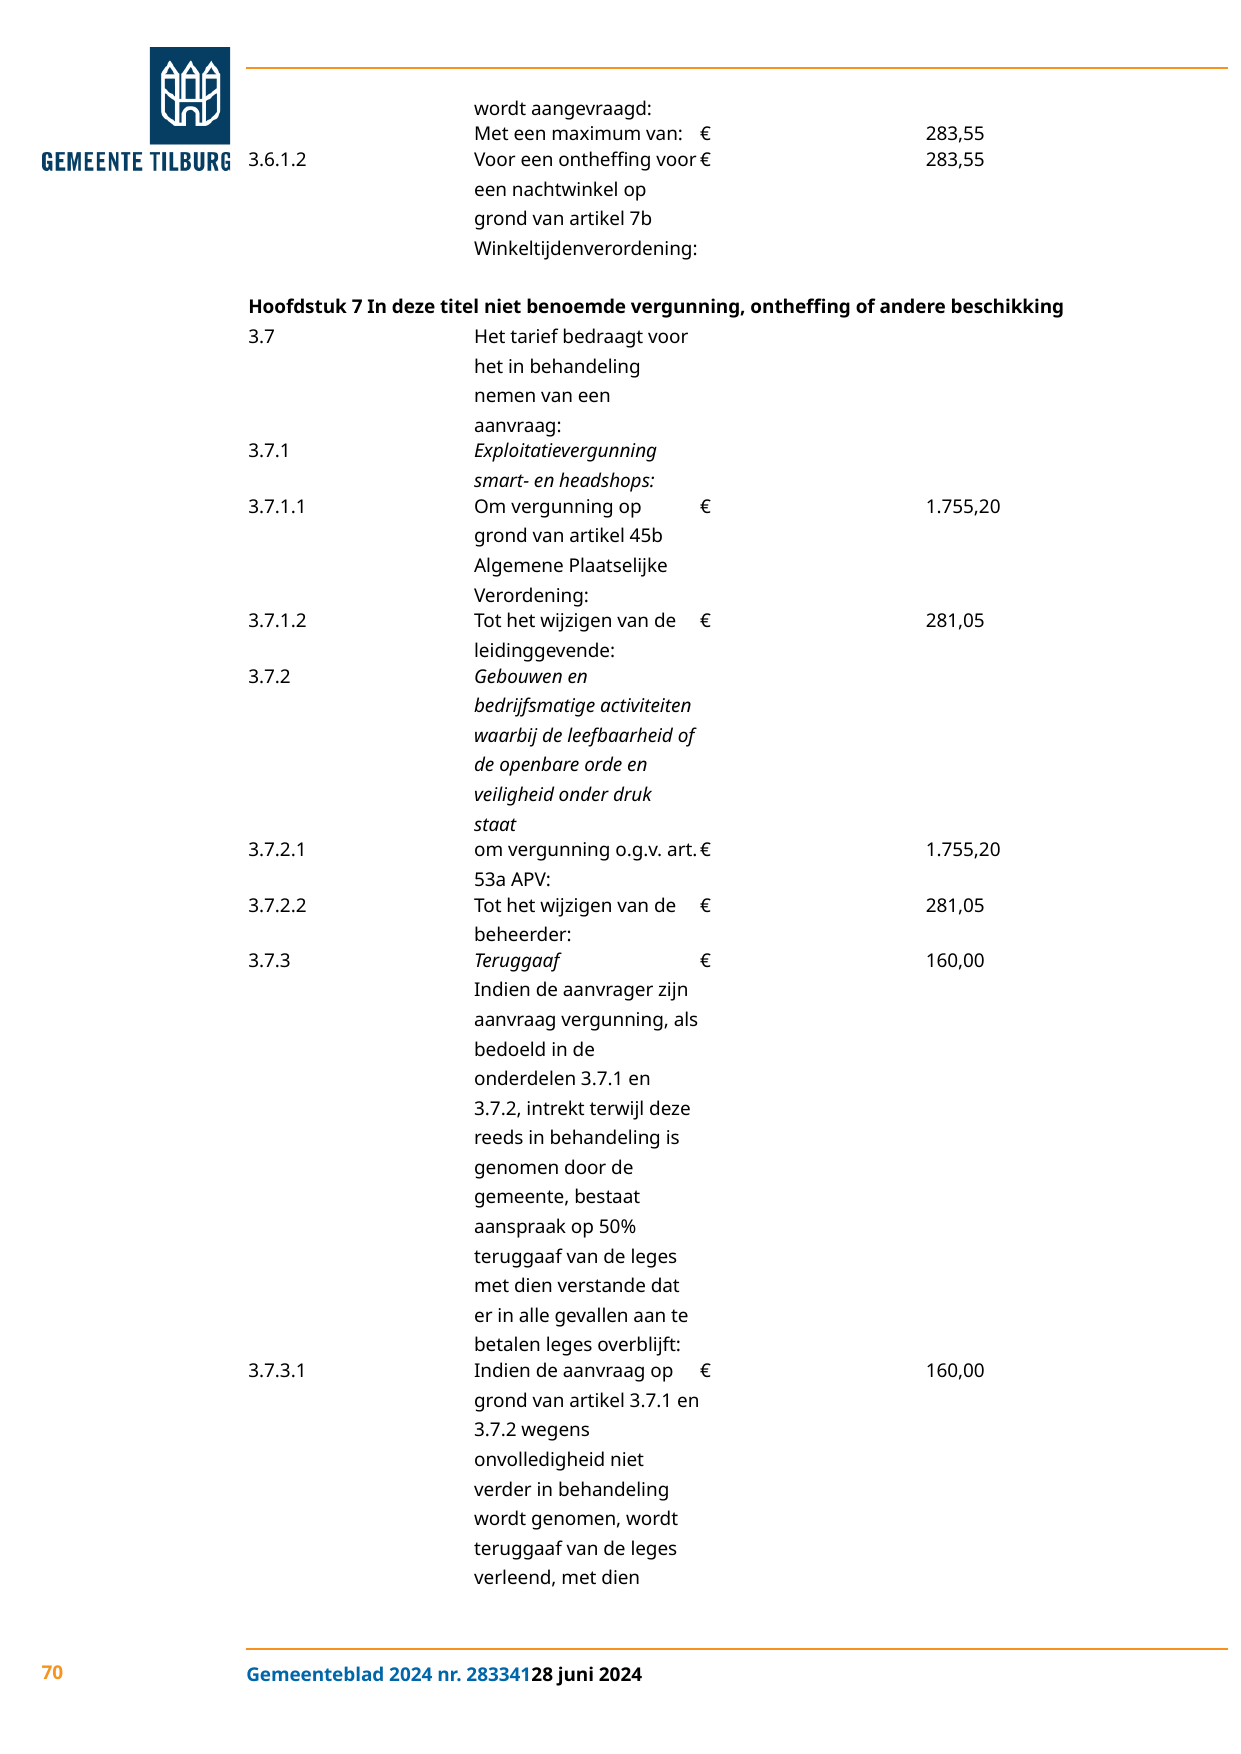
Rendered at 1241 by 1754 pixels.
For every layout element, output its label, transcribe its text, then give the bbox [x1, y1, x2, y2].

table_cell Exploitatievergunning smart- en headshops: [474, 438, 700, 493]
table_cell € [700, 836, 926, 892]
table_cell € [700, 493, 926, 607]
table_cell [926, 95, 1152, 121]
table_cell 160,00 [926, 1358, 1152, 1590]
table_cell 1.755,20 [926, 836, 1152, 892]
table_cell 3.7.1 [248, 438, 474, 493]
table_cell Teruggaaf Indien de aanvrager zijn aanvraag vergunning, als bedoeld in de onderdelen 3.7.1 en 3.7.2, intrekt terwijl deze reeds in behandeling is genomen door de gemeente, bestaat aanspraak op 50% teruggaaf van de leges met dien verstande dat er in alle gevallen aan te betalen leges overblijft: [474, 947, 700, 1357]
table_cell wordt aangevraagd: [474, 95, 700, 121]
table_cell € [700, 608, 926, 663]
table_cell 3.7.1.1 [248, 493, 474, 607]
table_cell Om vergunning op grond van artikel 45b Algemene Plaatselijke Verordening: [474, 493, 700, 607]
table_cell € [700, 146, 926, 261]
table_cell € [700, 947, 926, 1357]
table_cell om vergunning o.g.v. art. 53a APV: [474, 836, 700, 892]
table_cell Tot het wijzigen van de leidinggevende: [474, 608, 700, 663]
table_cell 281,05 [926, 608, 1152, 663]
table_cell Gebouwen en bedrijfsmatige activiteiten waarbij de leefbaarheid of de openbare orde en veiligheid onder druk staat [474, 663, 700, 836]
table_cell Met een maximum van: [474, 121, 700, 146]
table_cell 283,55 [926, 121, 1152, 146]
table_cell 3.6.1.2 [248, 146, 474, 261]
table_cell 3.7.3 [248, 947, 474, 1357]
table_cell € [700, 121, 926, 146]
table_cell [700, 95, 926, 121]
table_cell Indien de aanvraag op grond van artikel 3.7.1 en 3.7.2 wegens onvolledigheid niet verder in behandeling wordt genomen, wordt teruggaaf van de leges verleend, met dien [474, 1358, 700, 1590]
table_cell 281,05 [926, 892, 1152, 947]
table_header 3.7 [248, 323, 474, 438]
table_cell [926, 438, 1152, 493]
picture [41, 47, 231, 172]
table_cell 3.7.3.1 [248, 1358, 474, 1590]
text Hoofdstuk 7 In deze titel niet benoemde vergunning, ontheffing of andere beschikking [248, 293, 1152, 319]
table_cell 160,00 [926, 947, 1152, 1357]
table_cell 1.755,20 [926, 493, 1152, 607]
table_cell [700, 663, 926, 836]
table_cell € [700, 892, 926, 947]
table_cell € [700, 1358, 926, 1590]
table_cell 3.7.2 [248, 663, 474, 836]
table_cell Tot het wijzigen van de beheerder: [474, 892, 700, 947]
table_cell 3.7.2.1 [248, 836, 474, 892]
table_header Het tarief bedraagt voor het in behandeling nemen van een aanvraag: [474, 323, 700, 438]
table_cell 3.7.2.2 [248, 892, 474, 947]
table_cell [700, 438, 926, 493]
table_header [700, 323, 926, 438]
table_header [926, 323, 1152, 438]
table_cell [248, 95, 474, 146]
table_cell [926, 663, 1152, 836]
table_cell Voor een ontheffing voor een nachtwinkel op grond van artikel 7b Winkeltijdenverordening: [474, 146, 700, 261]
table_cell 3.7.1.2 [248, 608, 474, 663]
table_cell 283,55 [926, 146, 1152, 261]
